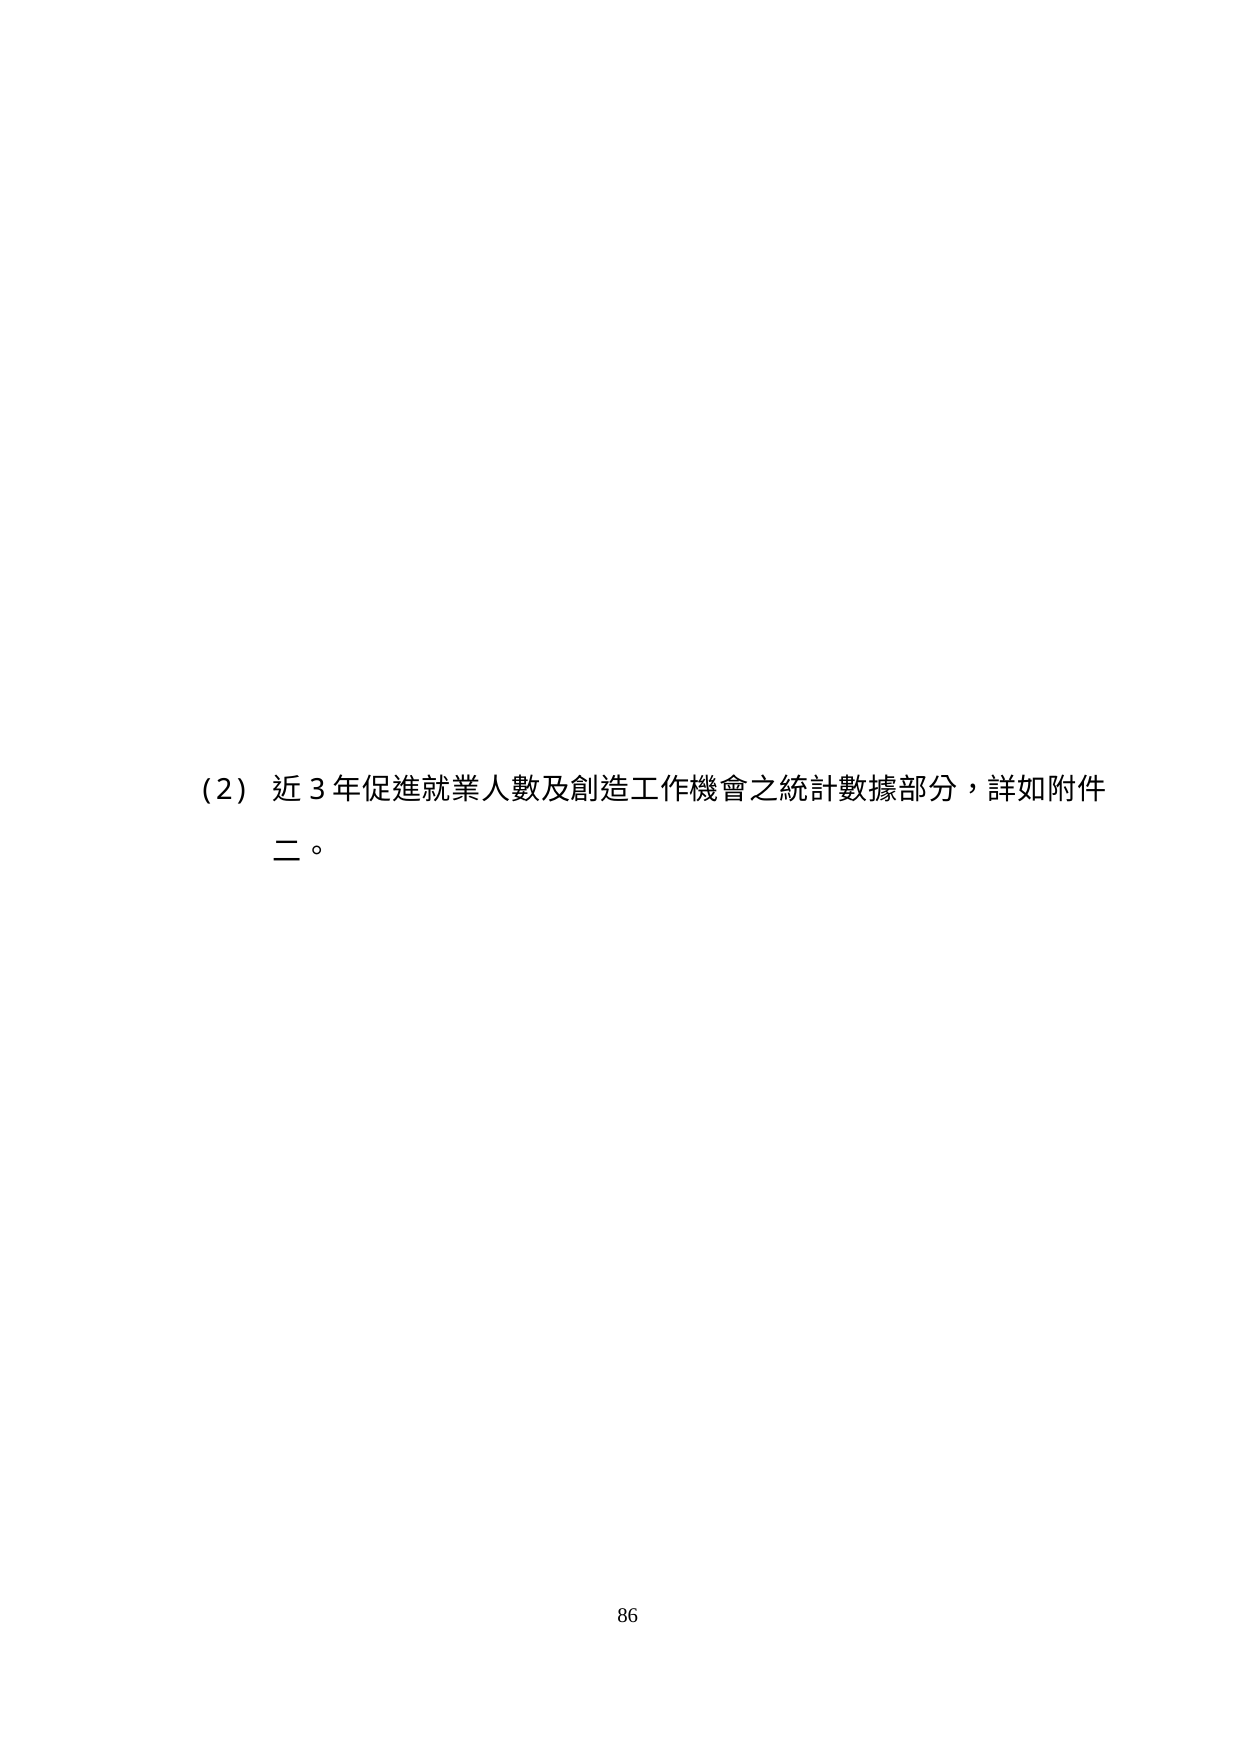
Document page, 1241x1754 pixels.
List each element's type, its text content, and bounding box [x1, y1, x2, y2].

list 近3年促進就業人數及創造工作機會之統計數據部分，詳如附件二。 [198, 745, 1107, 870]
